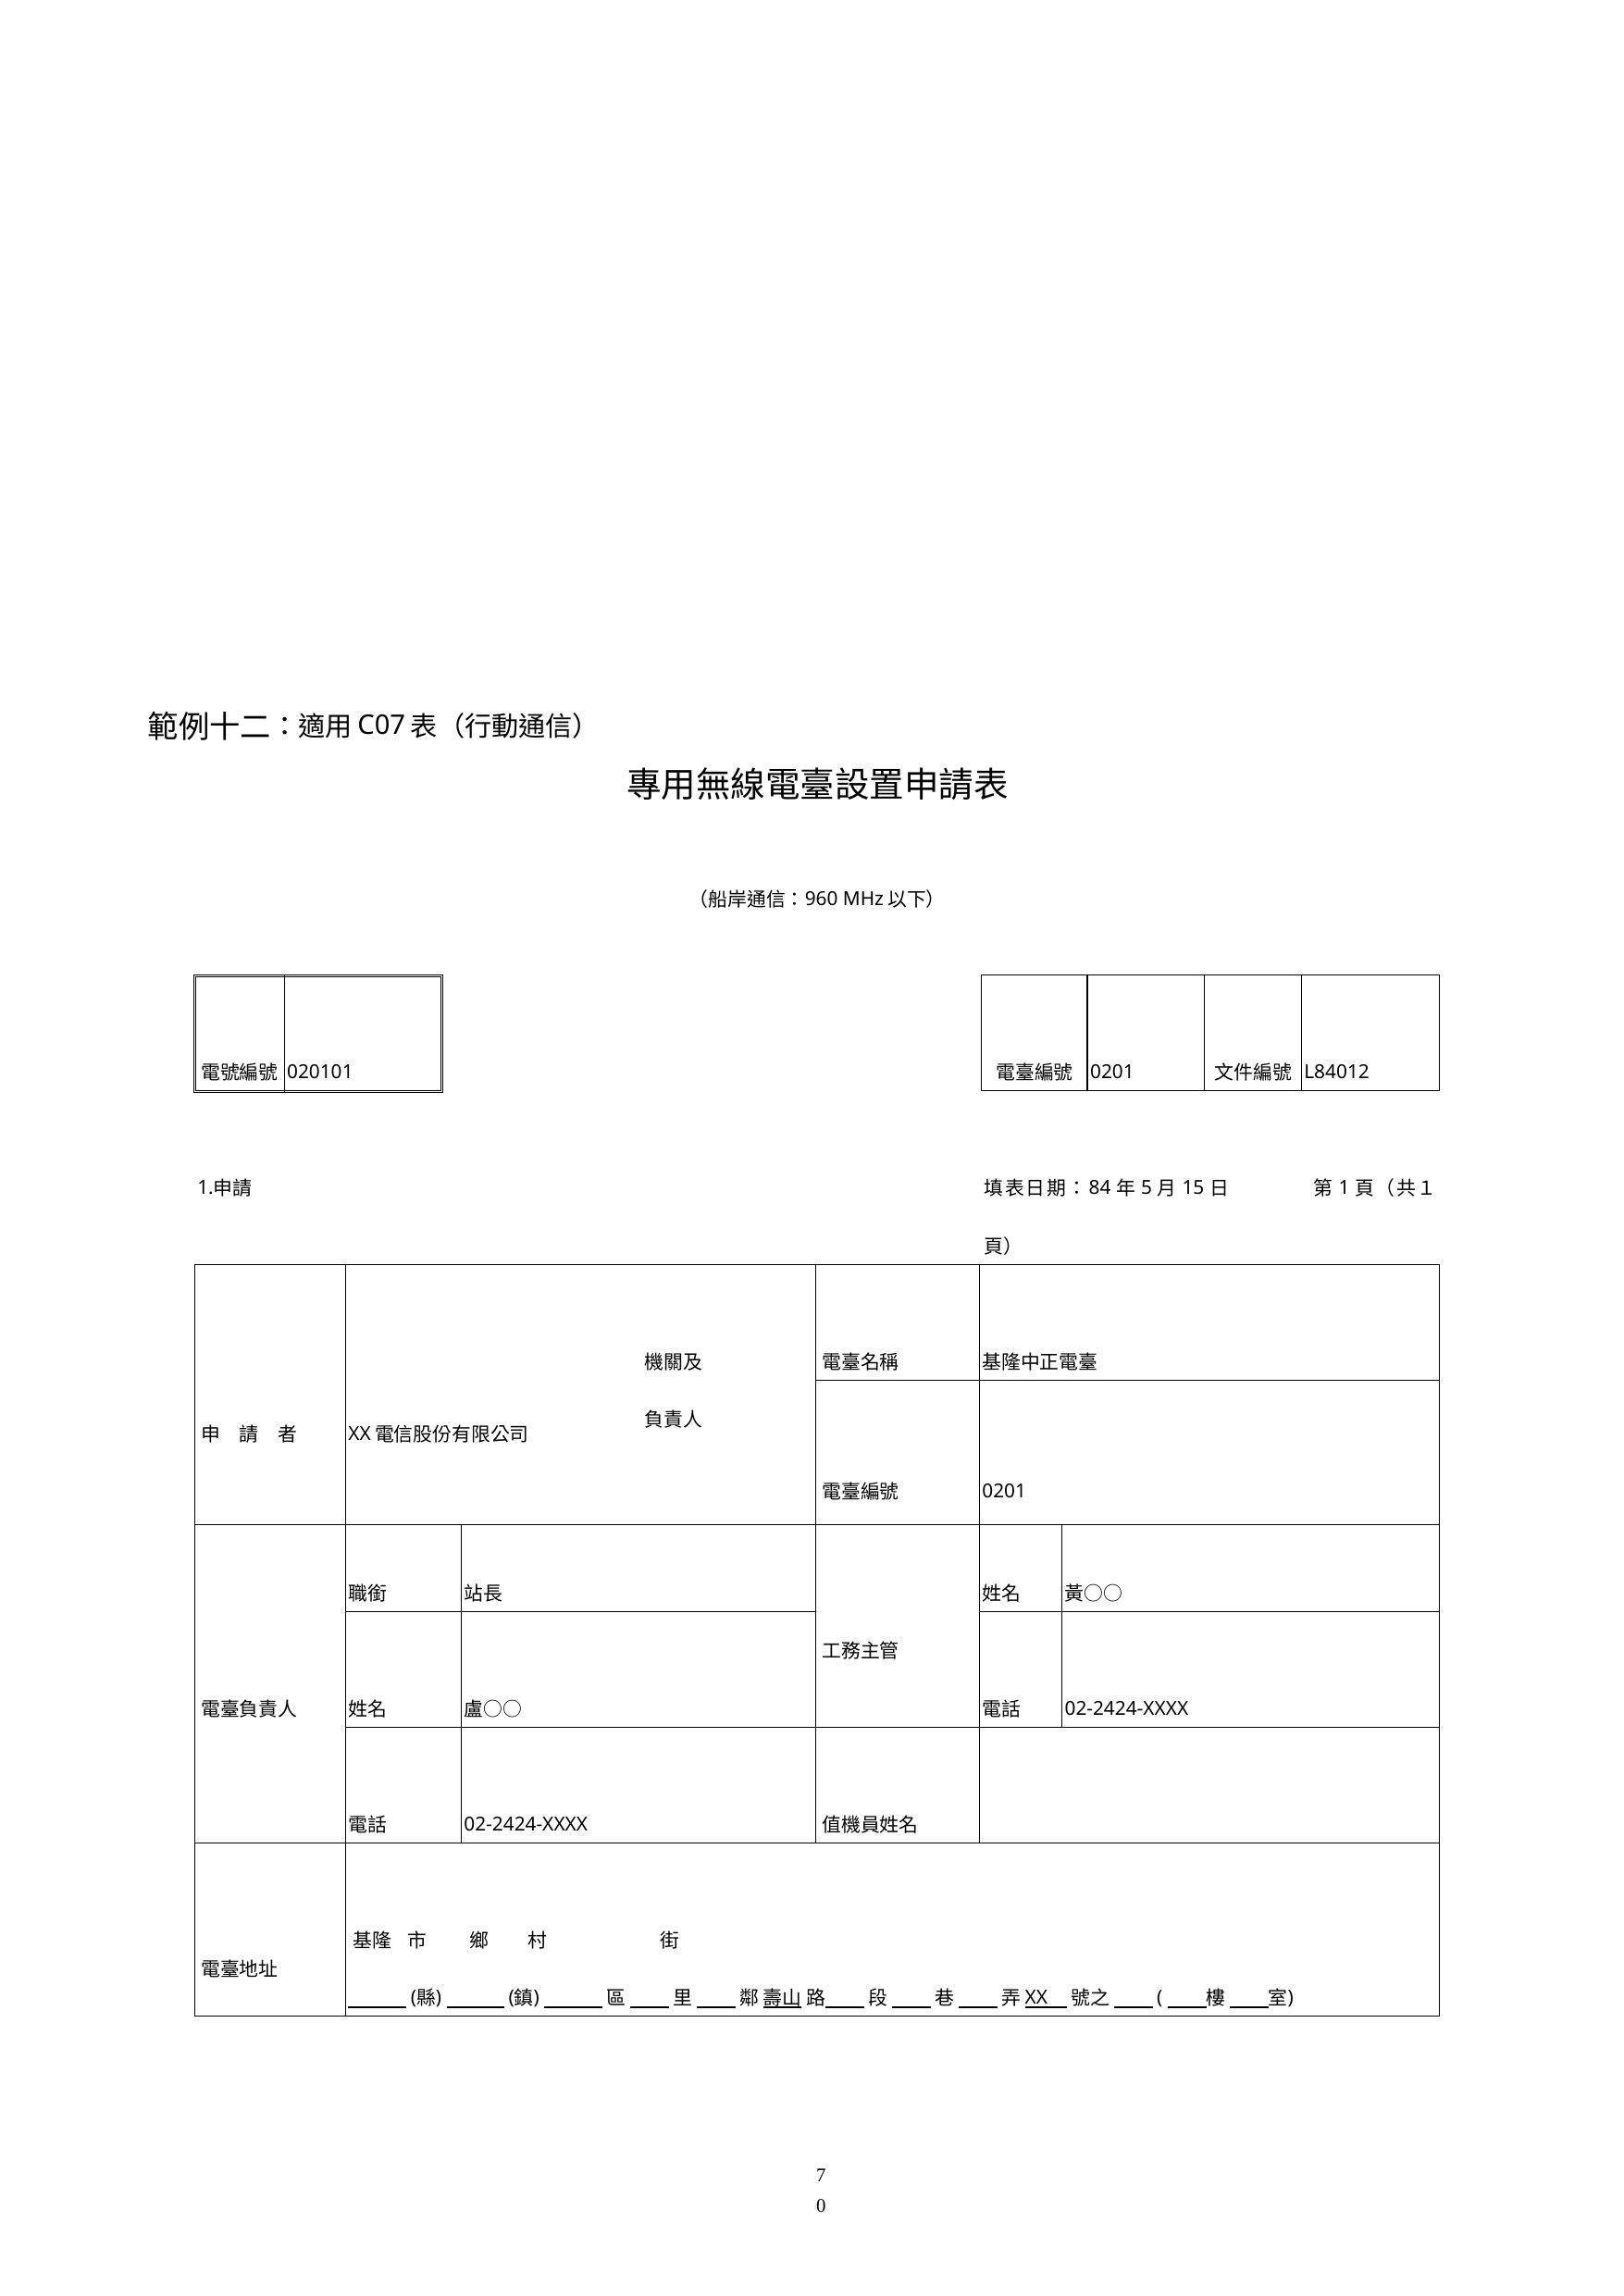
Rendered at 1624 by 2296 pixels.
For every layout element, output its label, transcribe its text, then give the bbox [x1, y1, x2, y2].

table_header 電臺編號 [982, 975, 1086, 1090]
table_cell 姓名 [980, 1525, 1061, 1611]
table_cell 基隆 市 鄉 村 街 (縣) (鎮) 區 里 鄰 壽山 路 段 巷 弄 XX 號之 ( 樓 室) [346, 1843, 1439, 2016]
table_header [443, 974, 981, 1090]
text 專用無線電臺設置申請表 [147, 743, 1486, 801]
table_cell 02-2424-XXXX [1062, 1612, 1439, 1727]
table_cell 基隆中正電臺 [980, 1265, 1439, 1380]
table_cell 申 請 者 [195, 1265, 345, 1524]
table_cell 機關及 負責人 [642, 1265, 815, 1524]
table_cell 填表日期：84年5月15日 第1頁（共１頁） [982, 1091, 1440, 1264]
table_cell 1.申請 [194, 1090, 982, 1264]
text （船岸通信：960 MHz以下） [147, 859, 1486, 917]
table_cell 電臺編號 [816, 1381, 979, 1524]
table_cell 電臺名稱 [816, 1265, 979, 1380]
text 範例十二：適用C07表（行動通信） [147, 686, 1486, 743]
table_cell [980, 1728, 1439, 1843]
table_cell 0201 [980, 1381, 1439, 1524]
table_cell 電臺負責人 [195, 1525, 345, 1843]
table_cell 02-2424-XXXX [462, 1728, 815, 1843]
table_cell 盧○○ [462, 1612, 815, 1727]
table_cell XX電信股份有限公司 [346, 1265, 642, 1524]
table_cell 電臺地址 [195, 1843, 345, 2016]
table_cell 黃○○ [1062, 1525, 1439, 1611]
table_header 電號編號 [196, 977, 284, 1090]
table_header L84012 [1302, 975, 1439, 1090]
table_header 0201 [1088, 975, 1204, 1090]
table_cell 職銜 [346, 1525, 461, 1611]
table_cell 電話 [346, 1728, 461, 1843]
table_cell 工務主管 [816, 1525, 979, 1727]
table_cell 值機員姓名 [816, 1728, 979, 1843]
table_header 文件編號 [1205, 975, 1301, 1090]
table_cell 站長 [462, 1525, 815, 1611]
table_header 020101 [285, 977, 440, 1090]
table_cell 電話 [980, 1612, 1061, 1727]
table_cell 姓名 [346, 1612, 461, 1727]
